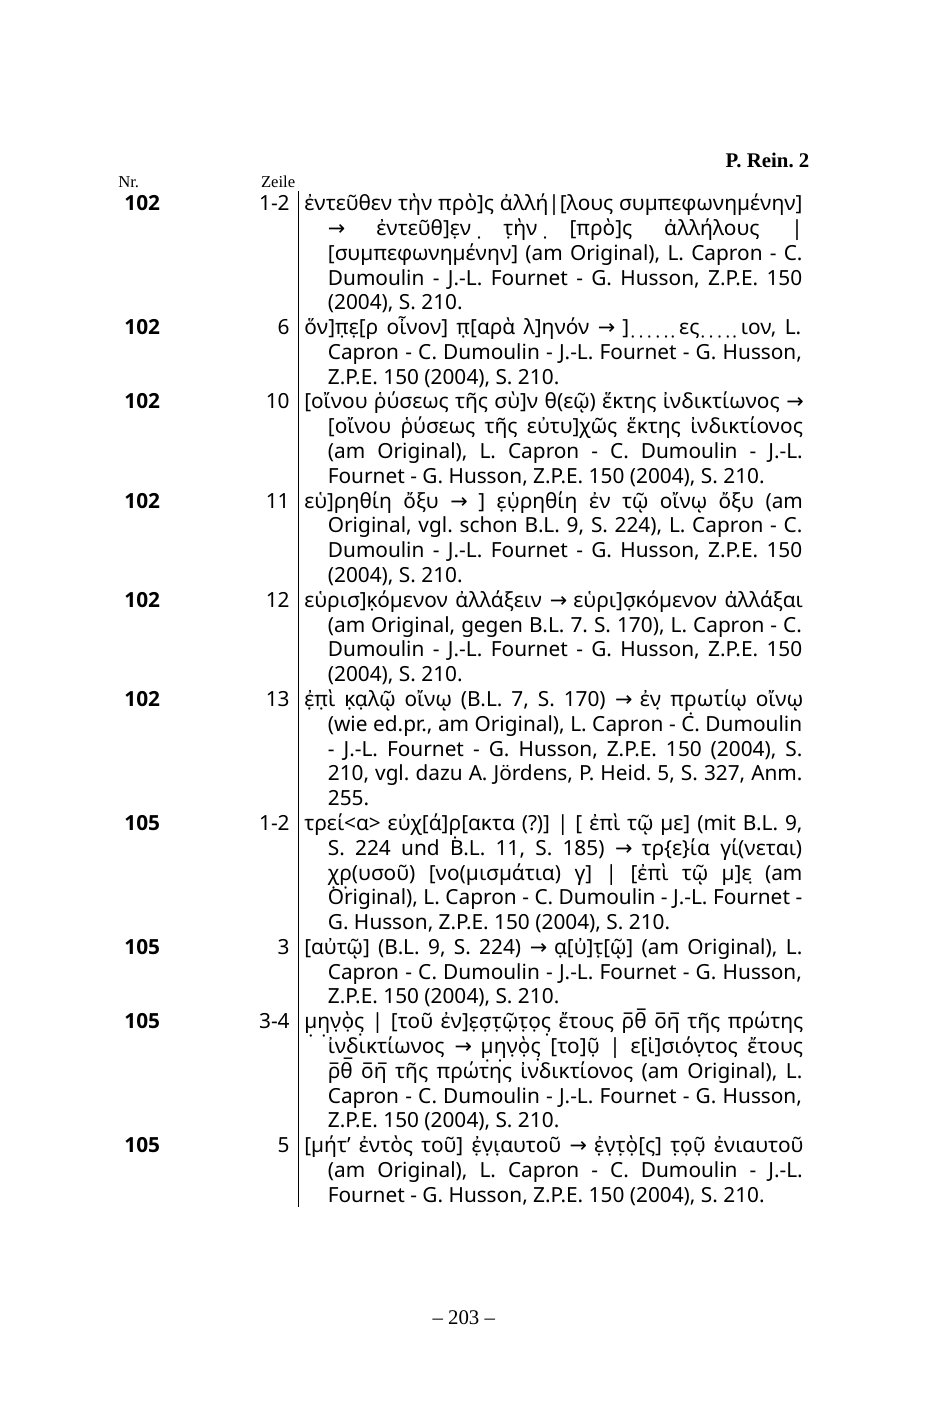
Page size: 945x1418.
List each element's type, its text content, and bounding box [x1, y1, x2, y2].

table_cell 105 [118, 935, 207, 1009]
table_cell 102 [118, 488, 207, 587]
table_cell 6 [207, 315, 298, 389]
table_cell 12 [207, 588, 298, 687]
table_cell [αὐτῷ] (B.L. 9, S. 224) → α̣[ὐ]τ̣[ῷ] (am Original), L. Capron - C. Dumoulin - J.-L. Fournet - G. Husson, Z.P.E. 150 (2004), S. 210. [299, 935, 809, 1009]
table_cell 11 [207, 488, 298, 587]
table_cell εὑ]ρηθίη ὄξυ → ] ε̣ὑ̣ρηθίη ἐν τῷ οἴνῳ ὄξυ (am Original, vgl. schon B.L. 9, S. 224), L. Capron - C. Dumoulin - J.-L. Fournet - G. Husson, Z.P.E. 150 (2004), S. 210. [299, 488, 809, 587]
table_cell 105 [118, 811, 207, 934]
table_cell [οἴνου ῥύσεως τῆς σὺ]ν θ(εῷ) ἕκτης ἰνδικτίωνος → [οἴνου ῥύσεως τῆς εὐτυ]χῶς ἕκτης ἰνδικτίονος (am Original), L. Capron - C. Dumoulin - J.-L. Fournet - G. Husson, Z.P.E. 150 (2004), S. 210. [299, 389, 809, 488]
table_cell μ̣η̣ν̣ὸ̣ς̣ | [τοῦ ἐν]ε̣σ̣τ̣ῶ̣τ̣ο̣ς̣ ἔτους ρ̅θ̅ ο̅η̅ τῆς πρώτης ἰνδικτίωνος → μ̣η̣ν̣ὸ̣ς̣ [το]ῦ̣ | ε[ἰ]σιόν̣τος ἔτους ρ̅θ̅ ο̅η̅ τῆς πρώτης ἰνδικτίονος (am Original), L. Capron - C. Dumoulin - J.-L. Fournet - G. Husson, Z.P.E. 150 (2004), S. 210. [299, 1009, 809, 1133]
table_cell 10 [207, 389, 298, 488]
table_cell ἐ̣π̣ὶ κ̣α̣λῷ οἴνῳ (B.L. 7, S. 170) → ἐν̣ πρ̣ωτίῳ οἴνῳ (wie ed.pr., am Original), L. Capron - C. Dumoulin - J.-L. Fournet - G. Husson, Z.P.E. 150 (2004), S. 210, vgl. dazu A. Jördens, P. Heid. 5, S. 327, Anm. 255. [299, 687, 809, 811]
table_cell 1-2 [207, 191, 298, 315]
table_cell [μήτ’ ἐντὸς τοῦ] ἐ̣ν̣ι̣αυτοῦ → ἐ̣ν̣τ̣ὸ̣[ς] τ̣ο̣ῦ̣ ἐνιαυτοῦ (am Original), L. Capron - C. Dumoulin - J.-L. Fournet - G. Husson, Z.P.E. 150 (2004), S. 210. [299, 1133, 809, 1207]
table_cell 105 [118, 1009, 207, 1133]
table_cell 102 [118, 315, 207, 389]
table_cell 102 [118, 191, 207, 315]
table_cell 102 [118, 389, 207, 488]
table_cell 1-2 [207, 811, 298, 934]
table_cell 102 [118, 588, 207, 687]
table_cell 5 [207, 1133, 298, 1207]
table_cell 105 [118, 1133, 207, 1207]
table_cell εὑρισ]κ̣όμενον ἀλλάξειν → εὑρι]σ̣κόμενον ἀλλάξαι (am Original, gegen B.L. 7. S. 170), L. Capron - C. Dumoulin - J.-L. Fournet - G. Husson, Z.P.E. 150 (2004), S. 210. [299, 588, 809, 687]
table_cell ἐντεῦθεν τὴν πρὸ]ς ἀλλή|[λους συμπεφωνημένην] → ἐντεῦθ]ε̣ν̣ τ̣ὴν̣ [πρὸ]ς ἀλλήλους | [συμπεφωνημένην] (am Original), L. Capron - C. Dumoulin - J.-L. Fournet - G. Husson, Z.P.E. 150 (2004), S. 210. [299, 191, 809, 315]
table_cell 3-4 [207, 1009, 298, 1133]
table_cell τρεί<α> εὐχ[ά]ρ̣[ακτα (?)] | [ ἐπὶ τῷ με] (mit B.L. 9, S. 224 und B.L. 11, S. 185) → τρ{ε}ία γί(νεται) χ̣ρ̣(υσοῦ) [νο(μισμάτια) γ] | [ἐπὶ τῷ μ]ε̣ (am Original), L. Capron - C. Dumoulin - J.-L. Fournet - G. Husson, Z.P.E. 150 (2004), S. 210. [299, 811, 809, 934]
table_cell ὅν]π̣ε̣[ρ οἶνον] π̣[αρὰ λ]ηνόν → ] ̣ ̣ ̣ ̣ ̣ ̣ες ̣ ̣ ̣ ̣ ̣ιον, L. Capron - C. Dumoulin - J.-L. Fournet - G. Husson, Z.P.E. 150 (2004), S. 210. [299, 315, 809, 389]
table_cell 13 [207, 687, 298, 811]
table_cell 102 [118, 687, 207, 811]
table_cell 3 [207, 935, 298, 1009]
